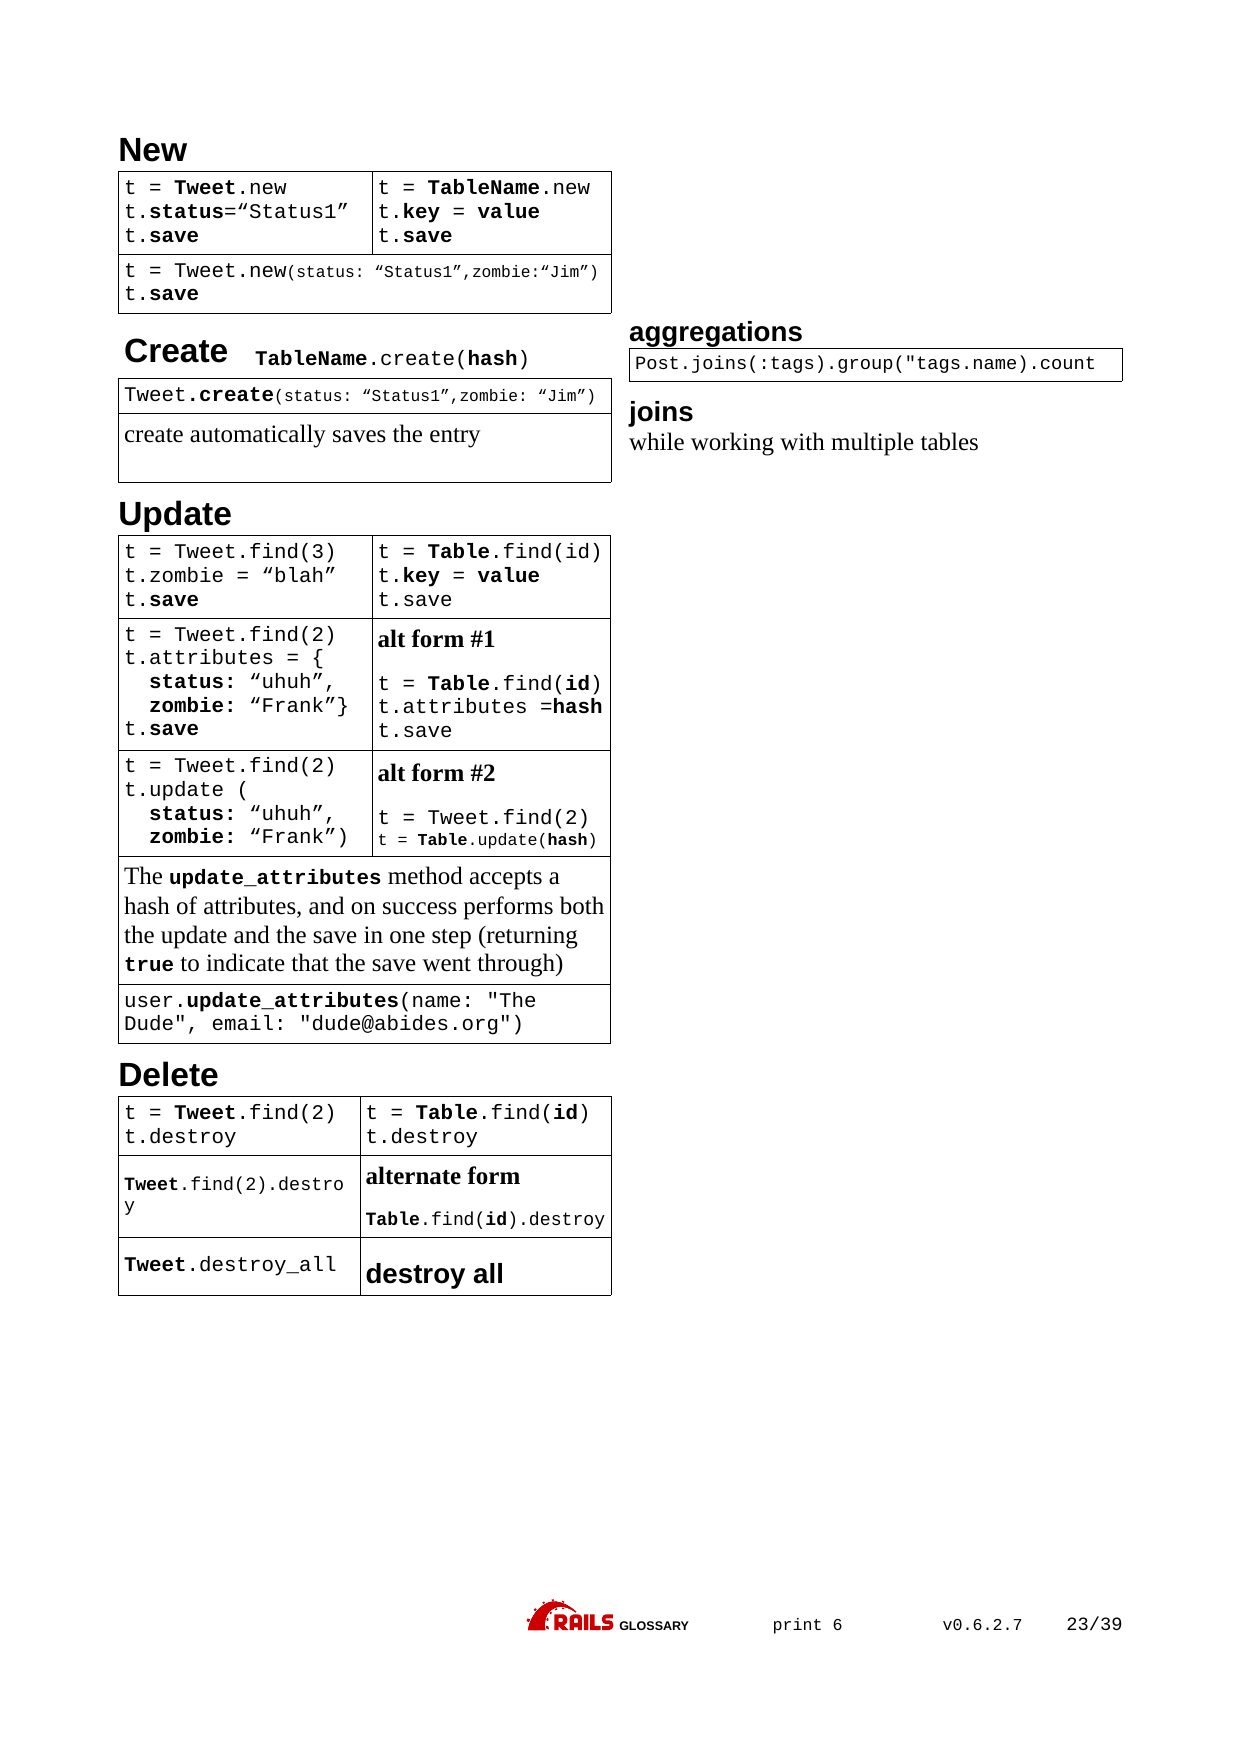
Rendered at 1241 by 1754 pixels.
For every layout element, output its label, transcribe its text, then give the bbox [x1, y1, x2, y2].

table_cell destroy all [361, 1238, 611, 1295]
subtitle Update [118, 494, 611, 532]
table_cell Tweet.destroy_all [119, 1238, 360, 1295]
table_cell t = Tweet.new(status: “Status1”,zombie:“Jim”) t.save [119, 255, 611, 313]
table_header t = Table.find(id) t.destroy [361, 1097, 611, 1155]
subtitle New [118, 130, 611, 168]
table_cell Tweet.create(status: “Status1”,zombie: “Jim”) [119, 379, 611, 413]
table_header t = Tweet.new t.status=“Status1” t.save [119, 172, 372, 254]
table_header t = Tweet.find(3) t.zombie = “blah” t.save [119, 536, 372, 618]
table_header t = Table.find(id) t.key = value t.save [373, 536, 610, 618]
text while working with multiple tables [629, 427, 1122, 456]
table_header t = TableName.new t.key = value t.save [373, 172, 611, 254]
table_cell TableName.create(hash) [249, 314, 611, 378]
table_cell Tweet.find(2).destroy [119, 1156, 360, 1237]
table_cell create automatically saves the entry [119, 414, 611, 482]
table_cell alternate form Table.find(id).destroy [361, 1156, 611, 1237]
table_cell alt form #2 t = Tweet.find(2) t = Table.update(hash) [373, 751, 610, 856]
table_cell The update_attributes method accepts a hash of attributes, and on success performs both the update and the save in one step (returning true to indicate that the save went through) [119, 857, 610, 984]
subtitle Delete [118, 1054, 611, 1093]
subtitle joins [629, 395, 1122, 427]
table_cell Create [118, 314, 249, 378]
table_header t = Tweet.find(2) t.destroy [119, 1097, 360, 1155]
table_cell alt form #1 t = Table.find(id) t.attributes =hash t.save [373, 619, 610, 749]
table_cell user.update_attributes(name: "The Dude", email: "dude@abides.org") [119, 985, 610, 1043]
subtitle aggregations [629, 316, 1122, 348]
table_header Post.joins(:tags).group("tags.name).count [630, 349, 1122, 381]
table_cell t = Tweet.find(2) t.attributes = { status: “uhuh”, zombie: “Frank”} t.save [119, 619, 372, 749]
table_cell t = Tweet.find(2) t.update ( status: “uhuh”, zombie: “Frank”) [119, 751, 372, 856]
